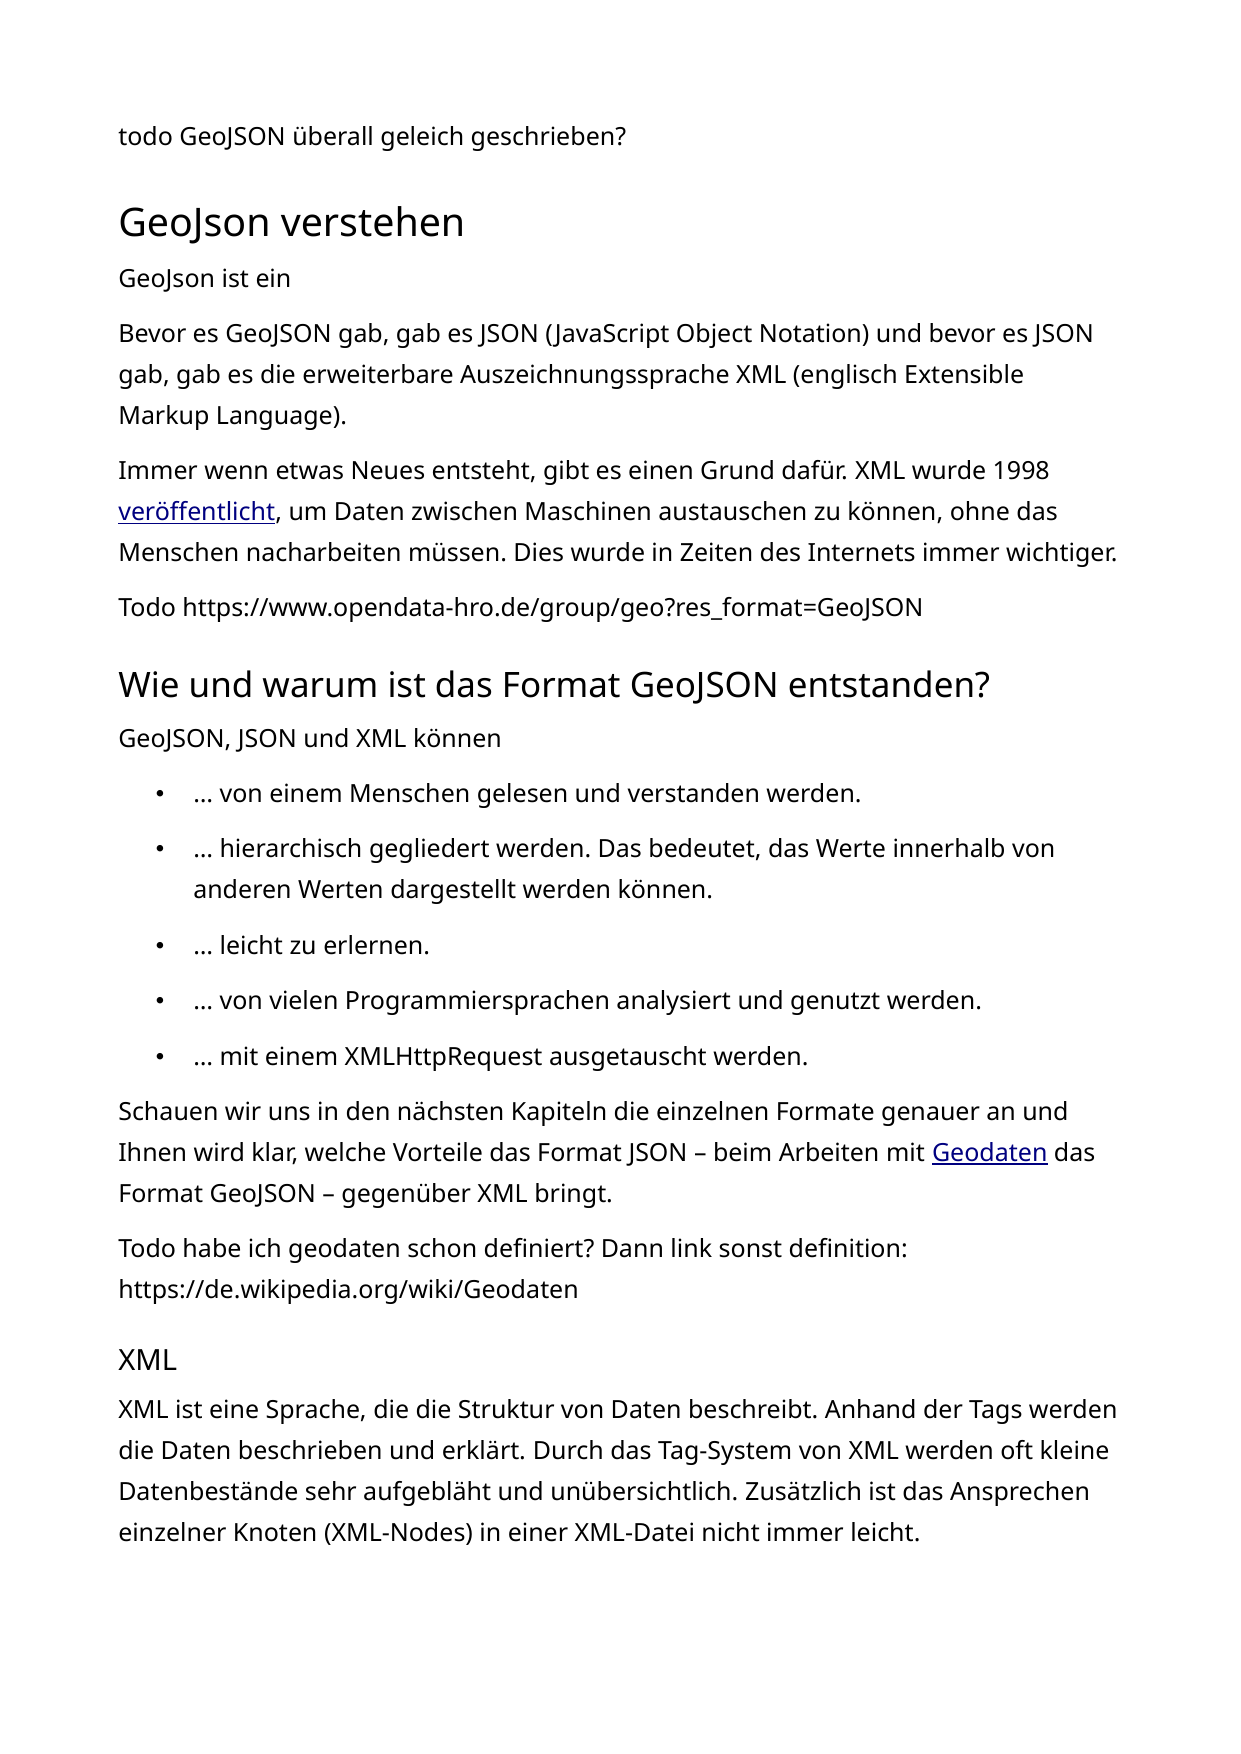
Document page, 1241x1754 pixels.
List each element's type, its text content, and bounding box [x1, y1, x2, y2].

text Schauen wir uns in den nächsten Kapiteln die einzelnen Formate genauer an und Ihnen wird klar, welche Vorteile das Format JSON – beim Arbeiten mit Geodaten das Format GeoJSON – gegenüber XML bringt. [118, 1094, 1122, 1209]
list … von einem Menschen gelesen und verstanden werden. [156, 776, 1122, 810]
text todo GeoJSON überall geleich geschrieben? [118, 118, 1122, 152]
subtitle XML [118, 1339, 1122, 1379]
list … von vielen Programmiersprachen analysiert und genutzt werden. [156, 983, 1122, 1017]
text GeoJson ist ein [118, 261, 1122, 294]
text Todo habe ich geodaten schon definiert? Dann link sonst definition: https://de.wikipedia.org/wiki/Geodaten [118, 1231, 1122, 1306]
text XML ist eine Sprache, die die Struktur von Daten beschreibt. Anhand der Tags werden die Daten beschrieben und erklärt. Durch das Tag-System von XML werden oft kleine Datenbestände sehr aufgebläht und unübersichtlich. Zusätzlich ist das Ansprechen einzelner Knoten (XML-Nodes) in einer XML-Datei nicht immer leicht. [118, 1392, 1122, 1548]
text GeoJSON, JSON und XML können [118, 720, 1122, 754]
text Immer wenn etwas Neues entsteht, gibt es einen Grund dafür. XML wurde 1998 veröffentlicht, um Daten zwischen Maschinen austauschen zu können, ohne das Menschen nacharbeiten müssen. Dies wurde in Zeiten des Internets immer wichtiger. [118, 453, 1122, 569]
text Todo https://www.opendata-hro.de/group/geo?res_format=GeoJSON [118, 590, 1122, 624]
text Bevor es GeoJSON gab, gab es JSON (JavaScript Object Notation) und bevor es JSON gab, gab es die erweiterbare Auszeichnungssprache XML (englisch Extensible Markup Language). [118, 316, 1122, 432]
subtitle Wie und warum ist das Format GeoJSON entstanden? [118, 660, 1122, 708]
list … mit einem XMLHttpRequest ausgetauscht werden. [156, 1038, 1122, 1072]
subtitle GeoJson verstehen [118, 194, 1122, 248]
list … hierarchisch gegliedert werden. Das bedeutet, das Werte innerhalb von anderen Werten dargestellt werden können. [156, 831, 1122, 906]
list … leicht zu erlernen. [156, 927, 1122, 961]
